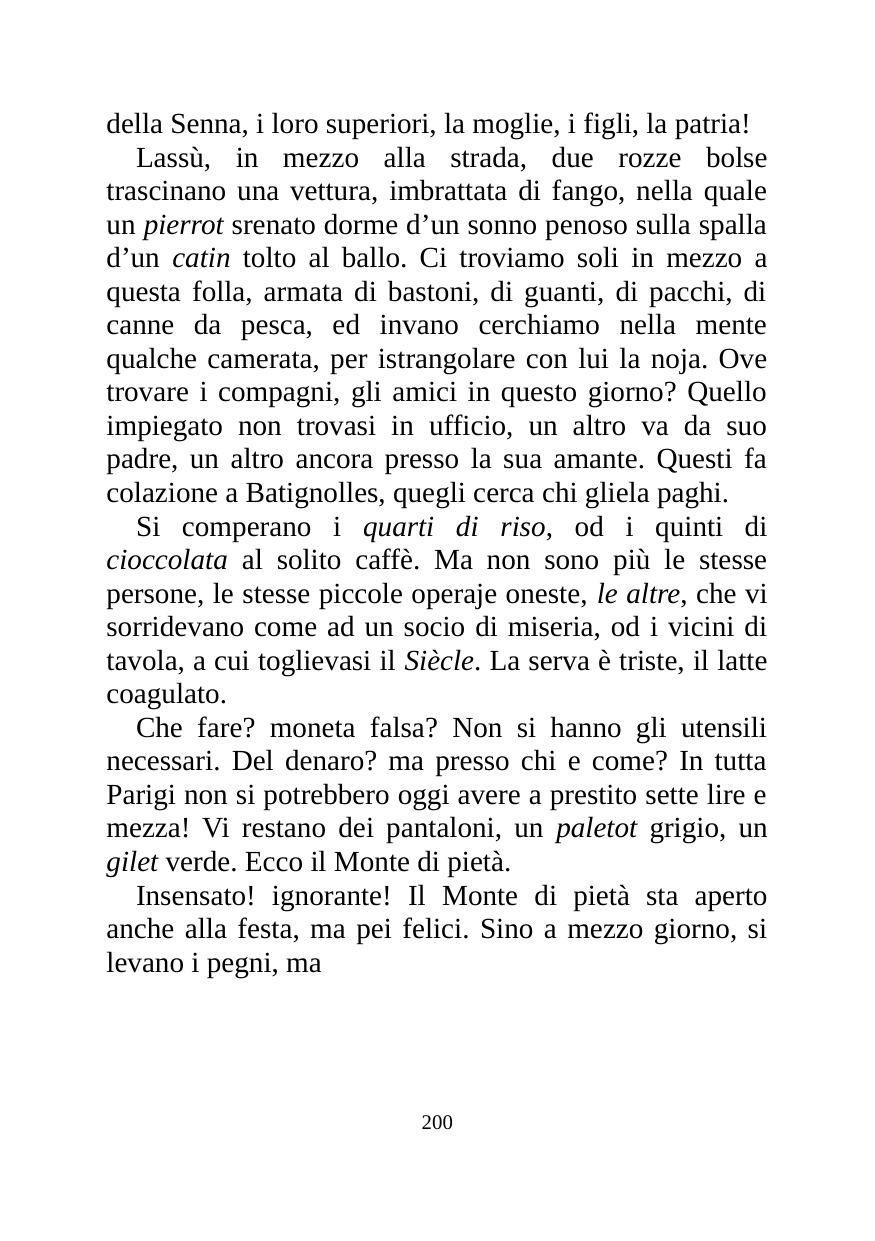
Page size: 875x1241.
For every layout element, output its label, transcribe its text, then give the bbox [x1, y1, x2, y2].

text Che fare? moneta falsa? Non si hanno gli utensili necessari. Del denaro? ma presso chi e come? In tutta Parigi non si potrebbero oggi avere a prestito sette lire e mezza! Vi restano dei pantaloni, un paletot grigio, un gilet verde. Ecco il Monte di pietà. [106, 710, 768, 878]
text Insensato! ignorante! Il Monte di pietà sta aperto anche alla festa, ma pei felici. Sino a mezzo giorno, si levano i pegni, ma [106, 878, 768, 978]
text Si comperano i quarti di riso, od i quinti di cioccolata al solito caffè. Ma non sono più le stesse persone, le stesse piccole operaje oneste, le altre, che vi sorridevano come ad un socio di miseria, od i vicini di tavola, a cui toglievasi il Siècle. La serva è triste, il latte coagulato. [106, 509, 768, 710]
text Lassù, in mezzo alla strada, due rozze bolse trascinano una vettura, imbrattata di fango, nella quale un pierrot srenato dorme d’un sonno penoso sulla spalla d’un catin tolto al ballo. Ci troviamo soli in mezzo a questa folla, armata di bastoni, di guanti, di pacchi, di canne da pesca, ed invano cerchiamo nella mente qualche camerata, per istrangolare con lui la noja. Ove trovare i compagni, gli amici in questo giorno? Quello impiegato non trovasi in ufficio, un altro va da suo padre, un altro ancora presso la sua amante. Questi fa colazione a Batignolles, quegli cerca chi gliela paghi. [106, 140, 768, 509]
text della Senna, i loro superiori, la moglie, i figli, la patria! [106, 106, 768, 140]
